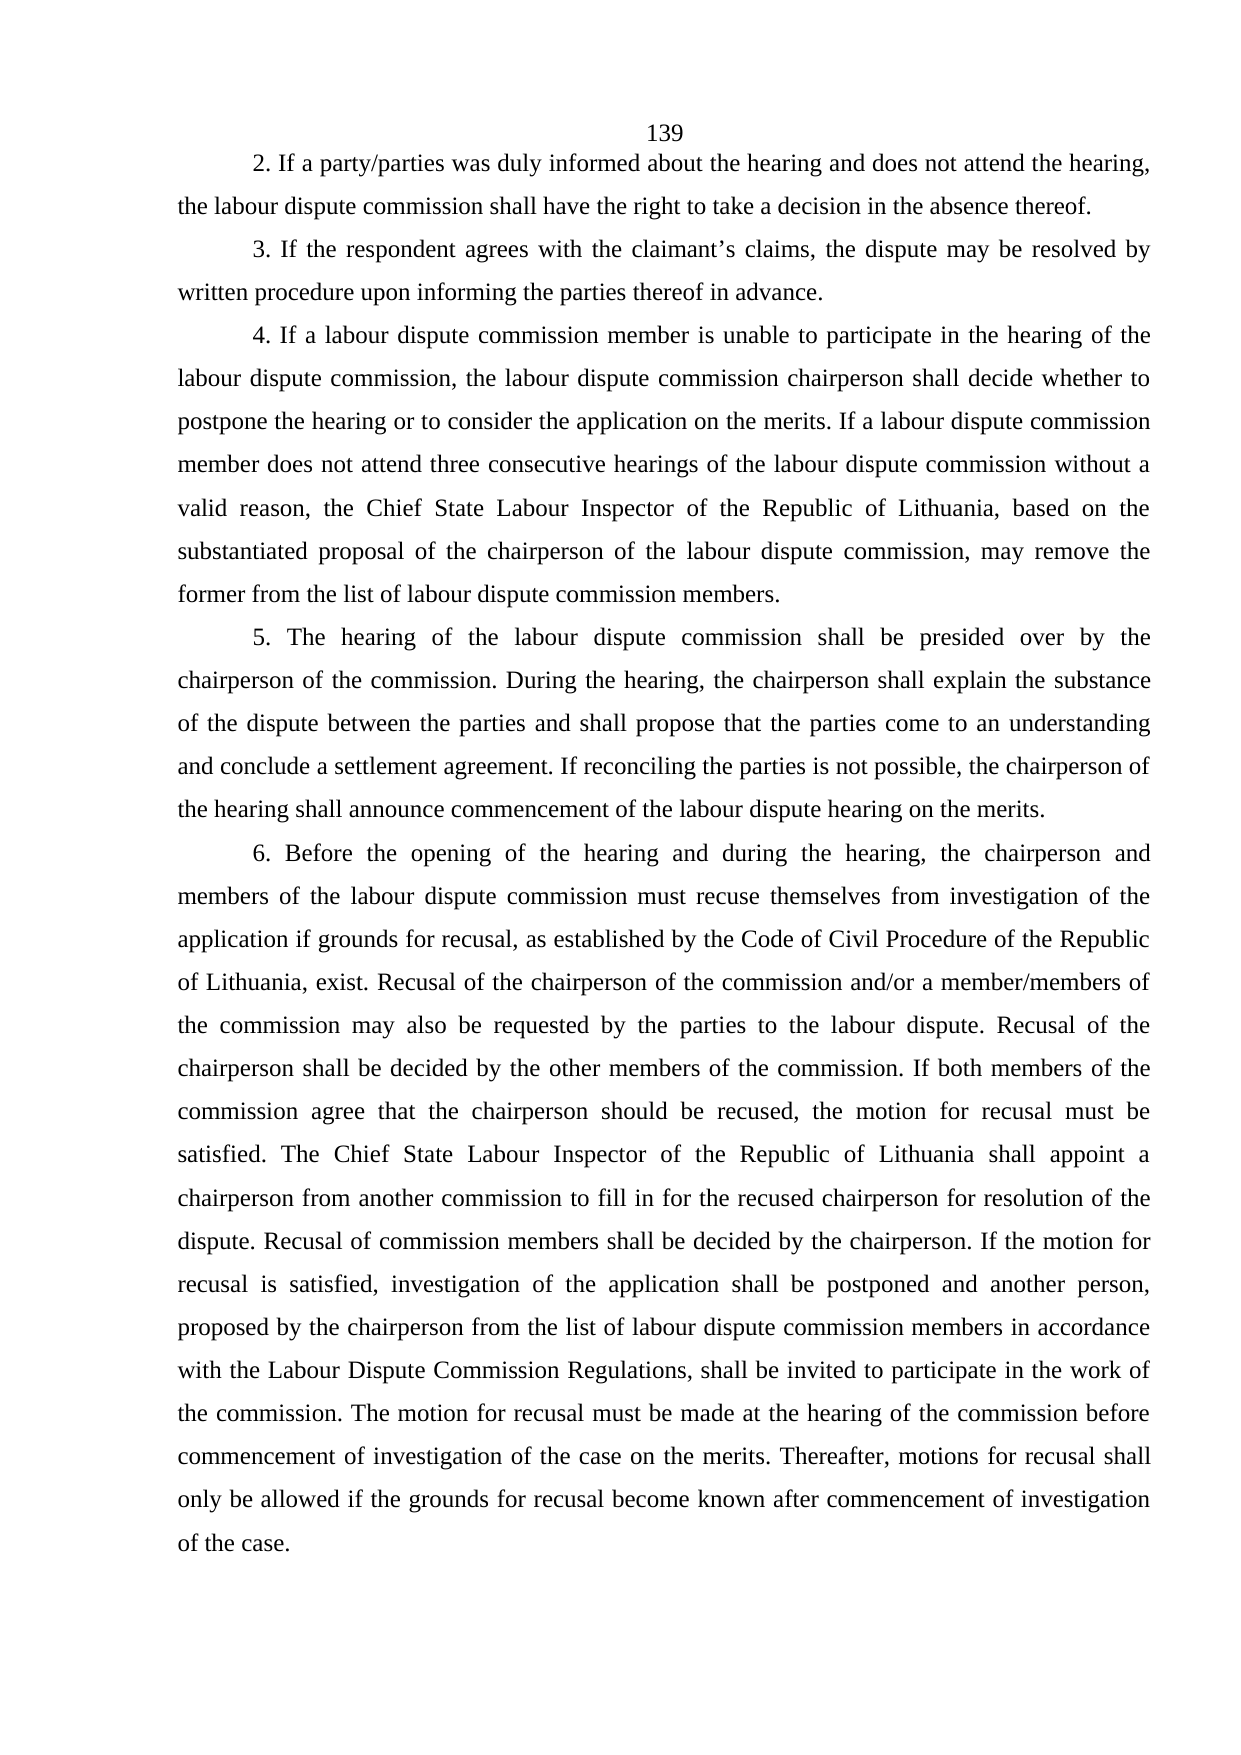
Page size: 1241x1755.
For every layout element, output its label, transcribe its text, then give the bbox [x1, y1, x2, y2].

text 2. If a party/parties was duly informed about the hearing and does not attend the hearing, the labour dispute commission shall have the right to take a decision in the absence thereof. [177, 148, 1152, 219]
text 6. Before the opening of the hearing and during the hearing, the chairperson and members of the labour dispute commission must recuse themselves from investigation of the application if grounds for recusal, as established by the Code of Civil Procedure of the Republic of Lithuania, exist. Recusal of the chairperson of the commission and/or a member/members of the commission may also be requested by the parties to the labour dispute. Recusal of the chairperson shall be decided by the other members of the commission. If both members of the commission agree that the chairperson should be recused, the motion for recusal must be satisfied. The Chief State Labour Inspector of the Republic of Lithuania shall appoint a chairperson from another commission to fill in for the recused chairperson for resolution of the dispute. Recusal of commission members shall be decided by the chairperson. If the motion for recusal is satisfied, investigation of the application shall be postponed and another person, proposed by the chairperson from the list of labour dispute commission members in accordance with the Labour Dispute Commission Regulations, shall be invited to participate in the work of the commission. The motion for recusal must be made at the hearing of the commission before commencement of investigation of the case on the merits. Thereafter, motions for recusal shall only be allowed if the grounds for recusal become known after commencement of investigation of the case. [177, 838, 1152, 1556]
text 5. The hearing of the labour dispute commission shall be presided over by the chairperson of the commission. During the hearing, the chairperson shall explain the substance of the dispute between the parties and shall propose that the parties come to an understanding and conclude a settlement agreement. If reconciling the parties is not possible, the chairperson of the hearing shall announce commencement of the labour dispute hearing on the merits. [177, 622, 1152, 823]
text 4. If a labour dispute commission member is unable to participate in the hearing of the labour dispute commission, the labour dispute commission chairperson shall decide whether to postpone the hearing or to consider the application on the merits. If a labour dispute commission member does not attend three consecutive hearings of the labour dispute commission without a valid reason, the Chief State Labour Inspector of the Republic of Lithuania, based on the substantiated proposal of the chairperson of the labour dispute commission, may remove the former from the list of labour dispute commission members. [177, 320, 1152, 608]
text 3. If the respondent agrees with the claimant’s claims, the dispute may be resolved by written procedure upon informing the parties thereof in advance. [177, 234, 1152, 306]
